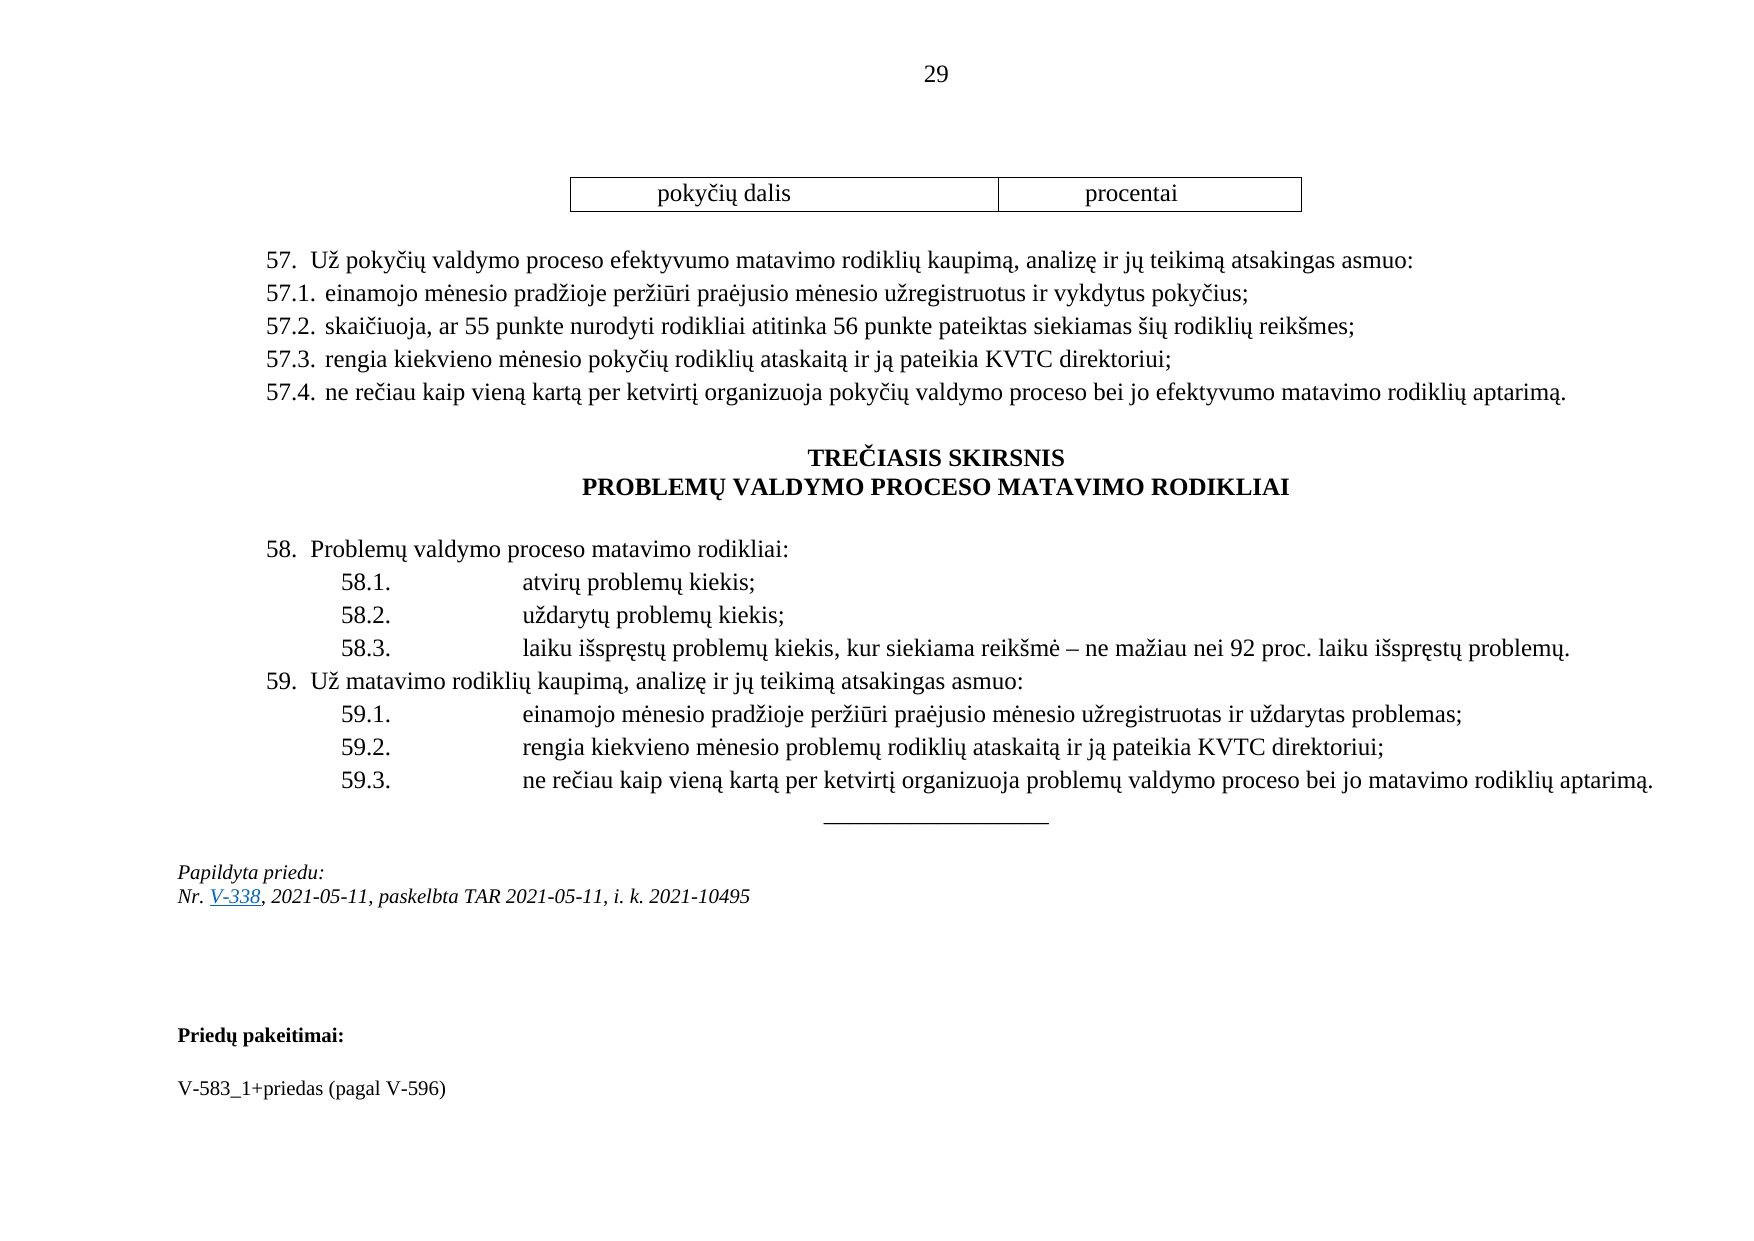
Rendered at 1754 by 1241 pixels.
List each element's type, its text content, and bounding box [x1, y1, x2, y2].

table_cell procentai [999, 178, 1301, 211]
text 59.3. ne rečiau kaip vieną kartą per ketvirtį organizuoja problemų valdymo proceso bei jo matavimo rodiklių aptarimą. [252, 765, 1695, 794]
text V-583_1+priedas (pagal V-596) [177, 1076, 1695, 1100]
text Papildyta priedu: [177, 860, 1695, 884]
text 57.3. rengia kiekvieno mėnesio pokyčių rodiklių ataskaitą ir ją pateikia KVTC direktoriui; [177, 344, 1695, 373]
text 59.1. einamojo mėnesio pradžioje peržiūri praėjusio mėnesio užregistruotas ir uždarytas problemas; [252, 699, 1695, 728]
text 57.2. skaičiuoja, ar 55 punkte nurodyti rodikliai atitinka 56 punkte pateiktas siekiamas šių rodiklių reikšmes; [177, 311, 1695, 340]
table_cell pokyčių dalis [571, 178, 998, 211]
text 57.1. einamojo mėnesio pradžioje peržiūri praėjusio mėnesio užregistruotus ir vykdytus pokyčius; [177, 278, 1695, 307]
text TREČIASIS SKIRSNIS [177, 443, 1695, 472]
text 58.1. atvirų problemų kiekis; [252, 567, 1695, 596]
text Priedų pakeitimai: [177, 1023, 1695, 1047]
text 57. Už pokyčių valdymo proceso efektyvumo matavimo rodiklių kaupimą, analizę ir jų teikimą atsakingas asmuo: [177, 245, 1695, 274]
text 59. Už matavimo rodiklių kaupimą, analizę ir jų teikimą atsakingas asmuo: [177, 666, 1695, 695]
text PROBLEMŲ VALDYMO PROCESO MATAVIMO RODIKLIAI [177, 472, 1695, 501]
text 58. Problemų valdymo proceso matavimo rodikliai: [177, 534, 1695, 563]
text __________________ [177, 798, 1695, 827]
text Nr. V-338, 2021-05-11, paskelbta TAR 2021-05-11, i. k. 2021-10495 [177, 884, 1695, 908]
text 57.4. ne rečiau kaip vieną kartą per ketvirtį organizuoja pokyčių valdymo proceso bei jo efektyvumo matavimo rodiklių aptarimą. [177, 377, 1695, 406]
text 58.2. uždarytų problemų kiekis; [252, 600, 1695, 629]
text 59.2. rengia kiekvieno mėnesio problemų rodiklių ataskaitą ir ją pateikia KVTC direktoriui; [252, 732, 1695, 761]
text 58.3. laiku išspręstų problemų kiekis, kur siekiama reikšmė – ne mažiau nei 92 proc. laiku išspręstų problemų. [252, 633, 1695, 662]
